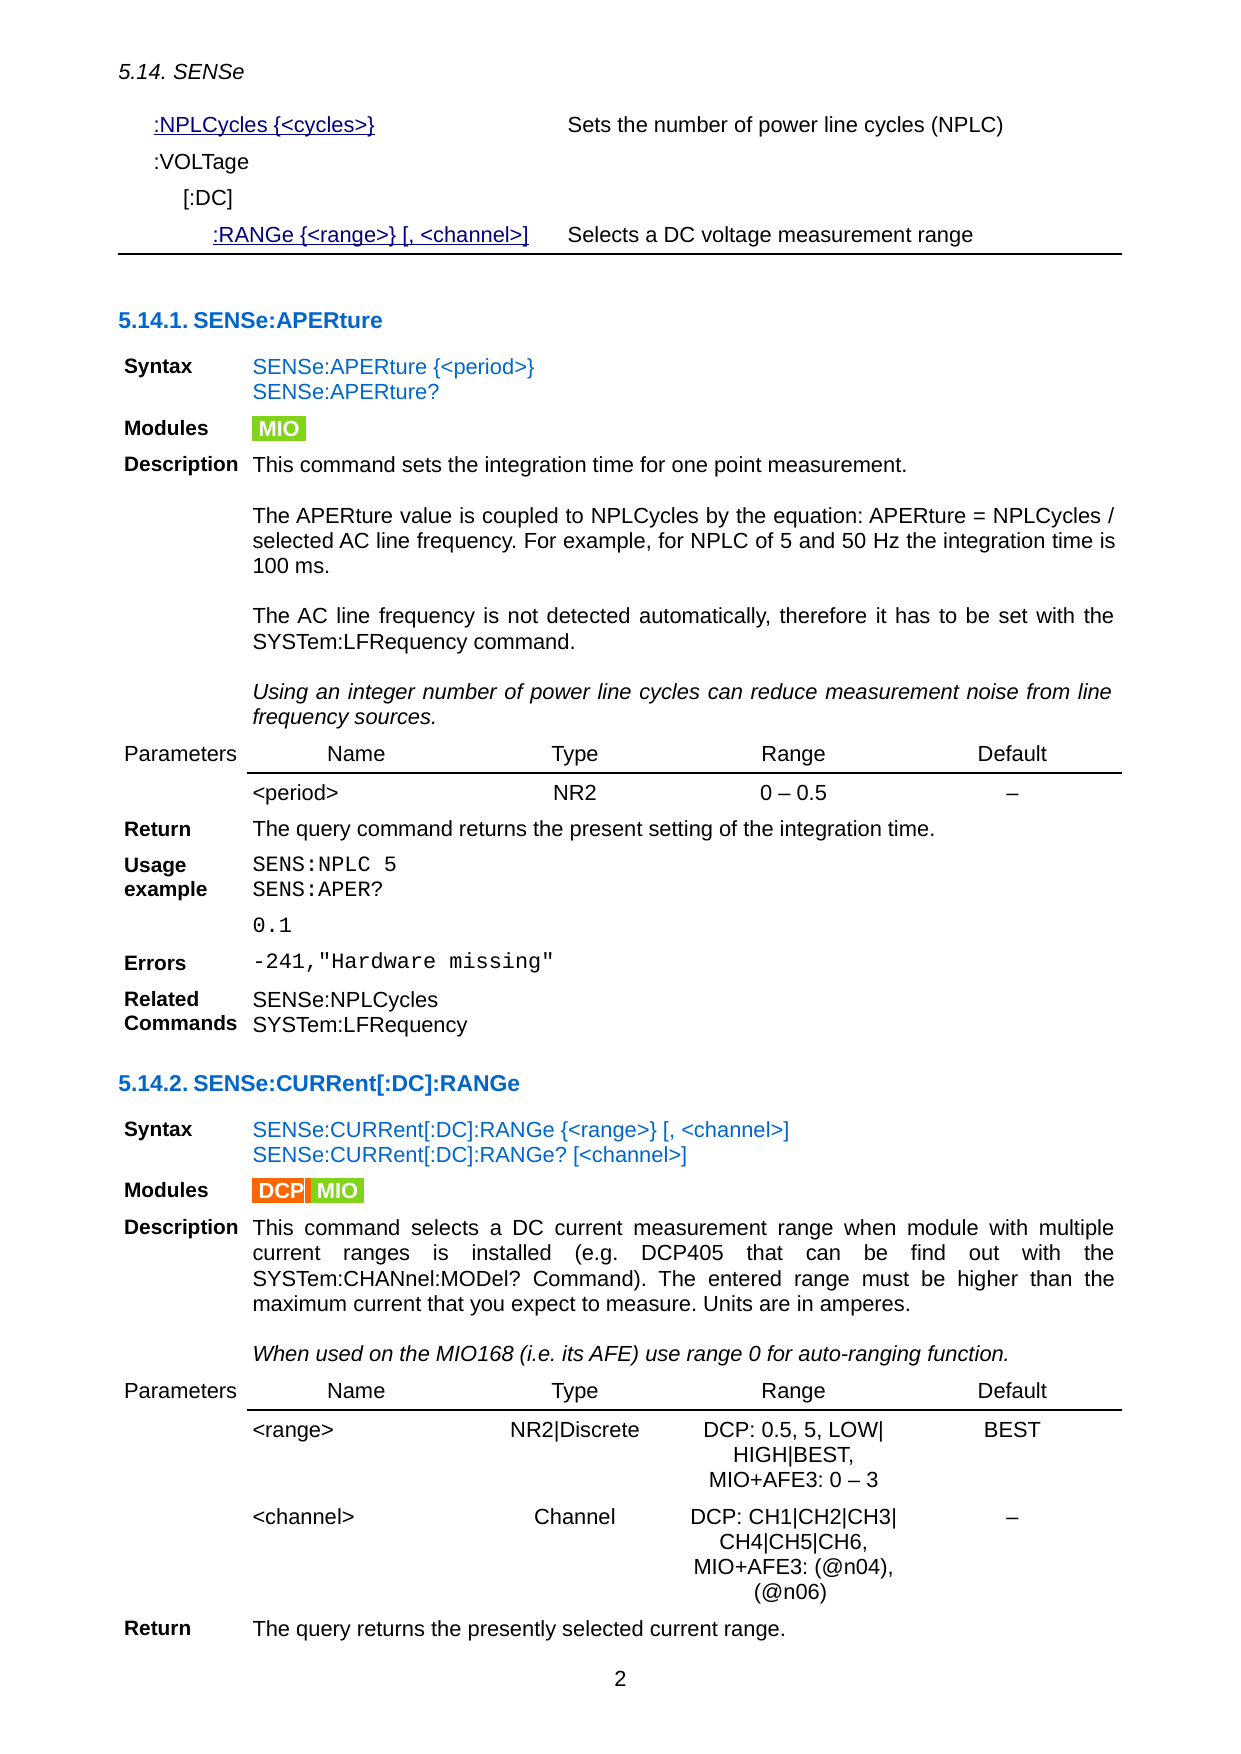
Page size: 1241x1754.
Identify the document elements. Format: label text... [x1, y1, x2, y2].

table_cell Name [247, 735, 465, 772]
table_cell Modules [118, 1173, 247, 1209]
table_cell DCP: 0.5, 5, LOW|HIGH|BEST, MIO+AFE3: 0 – 3 [684, 1411, 903, 1498]
table_cell Default [903, 735, 1122, 772]
table_cell SENS:NPLC 5 SENS:APER? 0.1 [247, 847, 1122, 945]
table_cell Errors [118, 945, 247, 981]
table_cell Type [465, 1372, 684, 1409]
table_cell [562, 143, 1122, 179]
table_cell Range [684, 735, 903, 772]
subtitle SENSe:CURRent[:DC]:RANGe [118, 1069, 1122, 1096]
table_cell The query command returns the present setting of the integration time. [247, 811, 1122, 847]
table_cell BEST [903, 1411, 1122, 1498]
table_cell :VOLTage [118, 143, 562, 179]
table_cell Type [465, 735, 684, 772]
table_cell [118, 1498, 247, 1610]
table_cell :NPLCycles {<cycles>} [118, 106, 562, 143]
table_cell This command selects a DC current measurement range when module with multiple current ranges is installed (e.g. DCP405 that can be find out with the SYSTem:CHANnel:MODel? Command). The entered range must be higher than the maximum current that you expect to measure. Units are in amperes. When used on the MIO168 (i.e. its AFE) use range 0 for auto-ranging function. [247, 1209, 1122, 1372]
table_cell The query returns the presently selected current range. [247, 1610, 1122, 1647]
table_cell Selects a DC voltage measurement range [562, 216, 1122, 253]
table_cell Default [903, 1372, 1122, 1409]
table_cell <period> [247, 774, 465, 811]
table_cell <channel> [247, 1498, 465, 1610]
table_cell NR2 [465, 774, 684, 811]
table_cell Range [684, 1372, 903, 1409]
table_cell Return [118, 811, 247, 847]
table_cell Return [118, 1610, 247, 1647]
table_cell Modules [118, 410, 247, 446]
table_cell MIO [247, 410, 1122, 446]
table_cell DCP: CH1|CH2|CH3|CH4|CH5|CH6, MIO+AFE3: (@n04), (@n06) [684, 1498, 903, 1610]
table_cell [:DC] [118, 180, 562, 216]
table_cell – [903, 774, 1122, 811]
table_cell -241,"Hardware missing" [247, 945, 1122, 981]
table_cell :RANGe {<range>} [, <channel>] [118, 216, 562, 253]
subtitle SENSe:APERture [118, 307, 1122, 333]
table_header SENSe:APERture {<period>} SENSe:APERture? [247, 348, 1122, 410]
table_cell [562, 180, 1122, 216]
table_cell Description [118, 446, 247, 735]
table_cell This command sets the integration time for one point measurement. The APERture value is coupled to NPLCycles by the equation: APERture = NPLCycles / selected AC line frequency. For example, for NPLC of 5 and 50 Hz the integration time is 100 ms. The AC line frequency is not detected automatically, therefore it has to be set with the SYSTem:LFRequency command. Using an integer number of power line cycles can reduce measurement noise from line frequency sources. [247, 446, 1122, 735]
table_cell NR2|Discrete [465, 1411, 684, 1498]
table_cell Channel [465, 1498, 684, 1610]
table_cell DCP MIO [247, 1173, 1122, 1209]
table_cell Name [247, 1372, 465, 1409]
table_cell SENSe:NPLCycles SYSTem:LFRequency [247, 981, 1122, 1043]
table_cell Parameters [118, 1372, 247, 1498]
table_cell <range> [247, 1411, 465, 1498]
table_header Syntax [118, 1111, 247, 1173]
table_cell Sets the number of power line cycles (NPLC) [562, 106, 1122, 143]
table_header Syntax [118, 348, 247, 410]
table_cell Parameters [118, 735, 247, 811]
table_cell Description [118, 1209, 247, 1372]
table_cell Related Commands [118, 981, 247, 1043]
table_header SENSe:CURRent[:DC]:RANGe {<range>} [, <channel>] SENSe:CURRent[:DC]:RANGe? [<channel>] [247, 1111, 1122, 1173]
table_cell Usage example [118, 847, 247, 945]
table_cell 0 – 0.5 [684, 774, 903, 811]
table_cell – [903, 1498, 1122, 1610]
